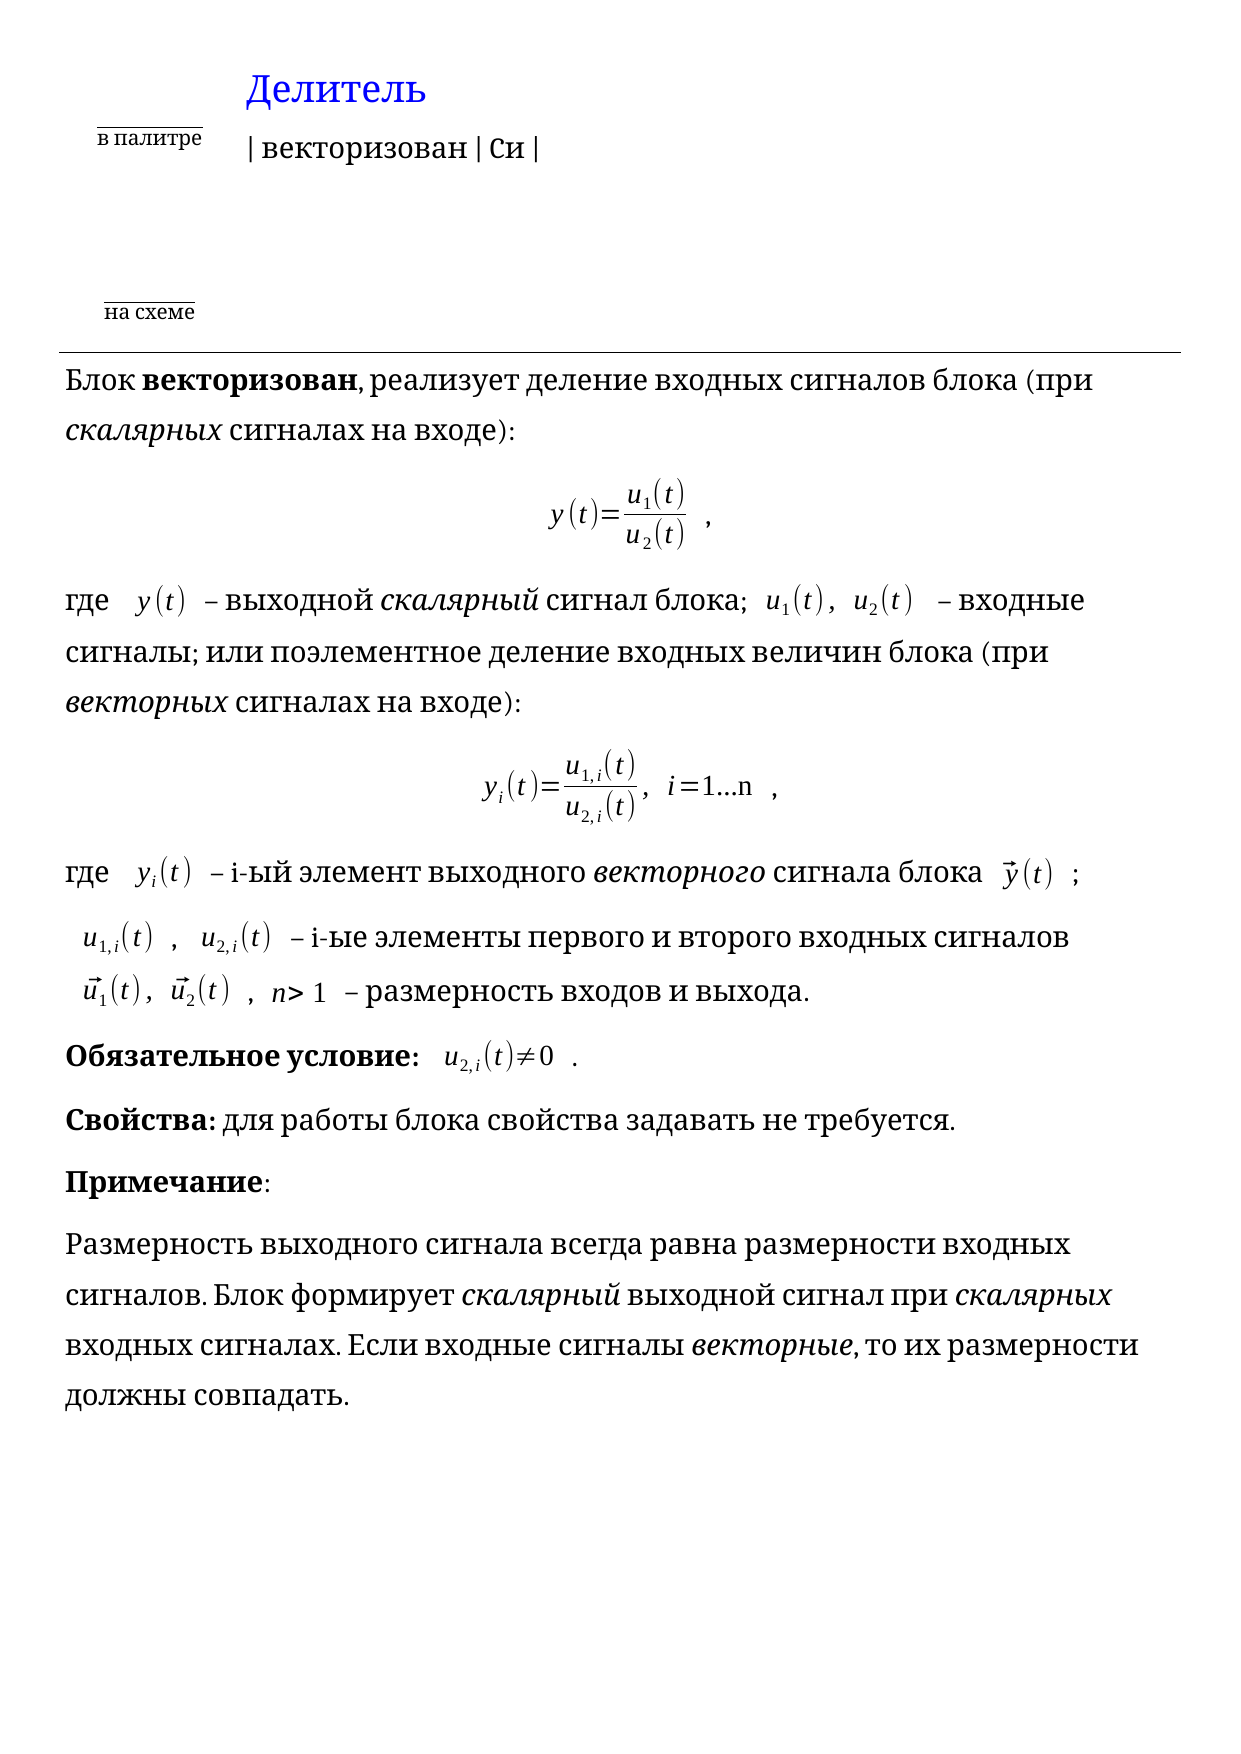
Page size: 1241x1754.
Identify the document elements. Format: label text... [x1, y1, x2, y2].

table_cell | векторизован | Cи | [240, 121, 1181, 178]
table_cell Блок векторизован, реализует деление входных сигналов блока (при скалярных сигналах на входе): , где – выходной скалярный сигнал блока; – входные сигналы; или поэлементное деление входных величин блока (при векторных сигналах на входе): , где – i-ый элемент выходного векторного сигнала блока; , – i-ые элементы первого и второго входных сигналов,– размерность входов и выхода. Обязательное условие: . Свойства: для работы блока свойства задавать не требуется. Примечание: Размерность выходного сигнала всегда равна размерности входных сигналов. Блок формирует скалярный выходной сигнал при скалярных входных сигналах. Если входные сигналы векторные, то их размерности должны совпадать. [59, 353, 1181, 1424]
table_header [59, 59, 240, 121]
table_cell в палитре [59, 121, 240, 178]
table_cell на схеме [59, 295, 240, 352]
table_header Делитель [240, 59, 1181, 121]
table_cell [240, 295, 1181, 352]
table_cell [240, 178, 1181, 295]
table_cell [59, 178, 240, 295]
